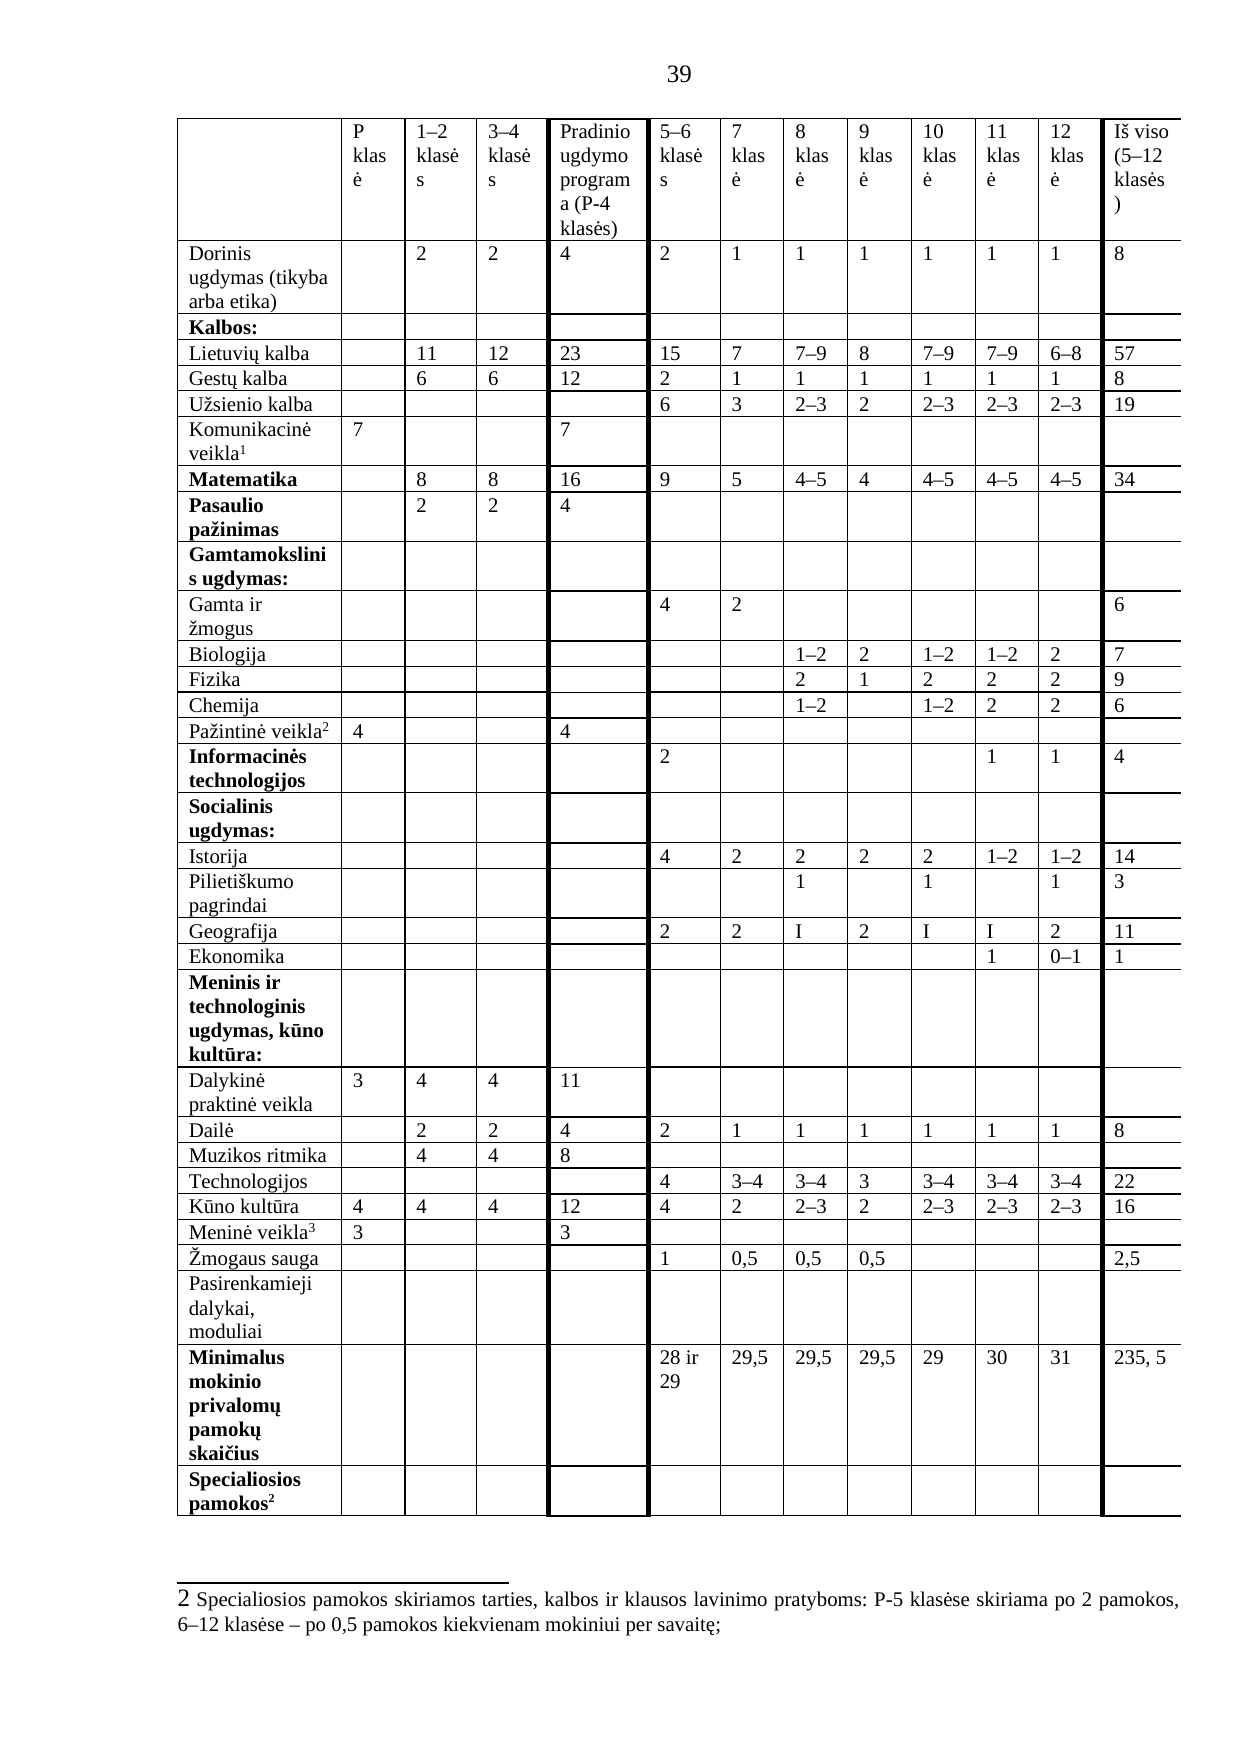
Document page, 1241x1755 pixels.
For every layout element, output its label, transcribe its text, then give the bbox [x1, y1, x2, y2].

table_cell 0,5 [784, 1245, 847, 1270]
table_cell [848, 1220, 911, 1244]
table_cell [976, 1220, 1038, 1244]
table_cell 7 [551, 417, 646, 465]
table_cell [406, 693, 476, 717]
table_cell [784, 718, 847, 743]
table_cell 15 [651, 340, 720, 364]
table_cell 4 [551, 493, 646, 541]
table_cell Lietuvių kalba [178, 340, 341, 364]
table_cell [912, 793, 975, 842]
table_cell 2 [721, 918, 783, 943]
table_cell 8 [848, 340, 911, 364]
table_cell 1–2 [976, 843, 1038, 868]
table_cell [976, 970, 1038, 1066]
table_cell [848, 1271, 911, 1343]
table_cell [477, 944, 546, 968]
table_cell Muzikos ritmika [178, 1143, 341, 1167]
table_cell 4 [477, 1143, 546, 1167]
table_cell 1 [912, 869, 975, 917]
table_cell [784, 492, 847, 541]
table_cell 28 ir 29 [651, 1345, 720, 1465]
table_cell 4 [651, 1168, 720, 1193]
table_cell [406, 1271, 476, 1343]
table_cell [976, 1143, 1038, 1167]
table_cell 12 [551, 366, 646, 390]
table_cell [721, 744, 783, 792]
table_cell [721, 869, 783, 917]
table_cell 0,5 [848, 1245, 911, 1270]
table_cell 1 [651, 1245, 720, 1270]
table_cell [342, 466, 404, 491]
table_cell Dailė [178, 1117, 341, 1142]
table_cell [651, 1466, 720, 1515]
table_cell 6 [651, 391, 720, 416]
table_cell 2 [477, 492, 546, 541]
table_cell [848, 542, 911, 590]
table_cell [342, 366, 404, 390]
table_cell [721, 1143, 783, 1167]
table_cell 4 [342, 1194, 404, 1218]
table_cell 29,5 [721, 1345, 783, 1465]
table_cell 2 [651, 918, 720, 943]
table_cell 2 [721, 591, 783, 640]
table_cell Komunikacinė veikla1 [178, 417, 341, 465]
table_cell [551, 667, 646, 691]
table_cell [1105, 970, 1181, 1066]
table_cell [551, 392, 646, 416]
table_cell 2–3 [784, 1194, 847, 1218]
table_cell 2,5 [1105, 1246, 1181, 1270]
table_cell [1039, 970, 1100, 1066]
table_cell 2 [651, 1117, 720, 1142]
table_cell 7–9 [912, 340, 975, 364]
table_cell [551, 693, 646, 717]
table_cell 3–4 [721, 1168, 783, 1193]
table_cell [651, 492, 720, 541]
table_cell [912, 591, 975, 640]
table_cell 2 [848, 641, 911, 666]
table_cell Fizika [178, 667, 341, 691]
table_cell [976, 1068, 1038, 1116]
table_cell 2 [848, 1194, 911, 1218]
table_cell [551, 642, 646, 666]
table_cell 29 [912, 1345, 975, 1465]
table_cell Minimalus mokinio privalomų pamokų skaičius [178, 1345, 341, 1465]
table_cell [848, 944, 911, 968]
table_cell 1 [976, 944, 1038, 968]
table_cell 4 [848, 466, 911, 491]
table_cell [477, 1466, 546, 1515]
table_cell 1 [784, 1117, 847, 1142]
table_cell 30 [976, 1345, 1038, 1465]
table_cell [784, 970, 847, 1066]
table_cell [551, 869, 646, 917]
table_cell [721, 1220, 783, 1244]
table_cell 1 [1039, 241, 1100, 313]
table_cell 2 [406, 492, 476, 541]
table_cell [1039, 314, 1100, 339]
table_cell 22 [1105, 1169, 1181, 1193]
table_cell [477, 1220, 546, 1244]
table_cell 1 [912, 366, 975, 390]
table_cell [551, 1169, 646, 1193]
table_cell 4 [406, 1194, 476, 1218]
table_cell 2 [477, 1117, 546, 1142]
table_cell [477, 591, 546, 640]
table_cell [912, 970, 975, 1066]
table_cell [1039, 1143, 1100, 1167]
table_cell [342, 241, 404, 313]
table_cell [342, 693, 404, 717]
table_cell [406, 970, 476, 1066]
table_cell [1105, 1220, 1181, 1244]
table_cell 29,5 [848, 1345, 911, 1465]
table_cell [976, 591, 1038, 640]
table_cell Technologijos [178, 1168, 341, 1193]
table_cell 8 [551, 1143, 646, 1167]
table_cell [342, 1168, 404, 1193]
table_cell [342, 542, 404, 590]
table_cell [342, 793, 404, 842]
table_cell Pilietiškumo pagrindai [178, 869, 341, 917]
table_cell [477, 417, 546, 465]
table_cell 1 [912, 1117, 975, 1142]
table_cell 8 [406, 466, 476, 491]
table_cell [342, 1271, 404, 1343]
table_cell [406, 667, 476, 691]
table_cell [342, 918, 404, 943]
table_cell [976, 542, 1038, 590]
table_cell 235, 5 [1105, 1345, 1181, 1465]
table_cell [651, 1220, 720, 1244]
table_cell [784, 1068, 847, 1116]
table_cell [406, 718, 476, 743]
table_cell 3–4 [784, 1168, 847, 1193]
table_cell [912, 744, 975, 792]
table_cell [1039, 542, 1100, 590]
table_cell 2–3 [784, 391, 847, 416]
table_cell 4 [651, 591, 720, 640]
table_cell [1039, 1466, 1100, 1515]
table_cell [912, 944, 975, 968]
table_cell [406, 1466, 476, 1515]
table_cell 1 [1039, 1117, 1100, 1142]
table_cell [651, 869, 720, 917]
table_cell 4 [651, 1194, 720, 1218]
table_cell 2 [651, 744, 720, 792]
table_cell [721, 641, 783, 666]
table_cell [721, 718, 783, 743]
table_cell 5 [721, 466, 783, 491]
table_cell [406, 869, 476, 917]
table_cell Chemija [178, 693, 341, 717]
table_cell 3 [1105, 869, 1181, 917]
table_cell 2 [848, 918, 911, 943]
table_cell [406, 314, 476, 339]
table_cell [342, 667, 404, 691]
table_cell [651, 417, 720, 465]
table_cell 34 [1105, 467, 1181, 491]
table_cell [651, 314, 720, 339]
table_cell 3 [848, 1168, 911, 1193]
table_cell 8 klasė [784, 119, 847, 239]
table_cell 2–3 [912, 391, 975, 416]
table_cell [721, 793, 783, 842]
table_cell Specialiosios pamokos [178, 1466, 341, 1515]
table_cell I [912, 918, 975, 943]
table_cell [651, 542, 720, 590]
table_cell 1–2 [784, 693, 847, 717]
table_cell 4 [477, 1194, 546, 1218]
table_cell [912, 417, 975, 465]
table_cell [477, 693, 546, 717]
table_cell Dorinis ugdymas (tikyba arba etika) [178, 241, 341, 313]
table_cell [784, 542, 847, 590]
table_cell 0,5 [721, 1245, 783, 1270]
table_cell 31 [1039, 1345, 1100, 1465]
table_cell 29,5 [784, 1345, 847, 1465]
table_cell [477, 869, 546, 917]
table_cell [976, 1245, 1038, 1270]
table_cell [477, 718, 546, 743]
table_cell 2 [651, 366, 720, 390]
table_cell [551, 919, 646, 943]
table_cell [976, 492, 1038, 541]
table_cell 1 [912, 241, 975, 313]
table_cell Meninis ir technologinis ugdymas, kūno kultūra: [178, 970, 341, 1066]
table_cell 11 [406, 340, 476, 364]
table_cell [406, 591, 476, 640]
table_cell 3 [342, 1220, 404, 1244]
table_cell [342, 340, 404, 364]
table_cell 1 [1039, 366, 1100, 390]
table_cell [342, 314, 404, 339]
table_cell Dalykinė praktinė veikla [178, 1068, 341, 1116]
table_cell [721, 314, 783, 339]
table_cell 4 [342, 718, 404, 743]
table_cell 6 [477, 366, 546, 390]
table_cell 2–3 [1039, 391, 1100, 416]
table_cell [551, 1246, 646, 1270]
table_cell [1039, 1068, 1100, 1116]
table_cell [912, 542, 975, 590]
table_cell [976, 718, 1038, 743]
table_cell 1 [784, 366, 847, 390]
table_cell 2 [912, 843, 975, 868]
table_cell Ekonomika [178, 944, 341, 968]
table_cell [551, 744, 646, 792]
table_cell 2 [976, 667, 1038, 691]
table_cell 7 [342, 417, 404, 465]
table_cell 7–9 [784, 340, 847, 364]
table_cell [406, 944, 476, 968]
table_cell [551, 542, 646, 590]
table_cell 4–5 [912, 466, 975, 491]
table_cell 1 [721, 1117, 783, 1142]
table_cell [477, 1168, 546, 1193]
table_cell Biologija [178, 641, 341, 666]
table_cell Geografija [178, 918, 341, 943]
table_cell [1039, 1220, 1100, 1244]
table_cell [1105, 719, 1181, 743]
table_cell 6 [1105, 592, 1181, 640]
table_cell 11 klasė [976, 119, 1038, 239]
table_cell 4 [406, 1143, 476, 1167]
table_cell [784, 744, 847, 792]
table_cell [912, 1220, 975, 1244]
table_cell 1 [721, 241, 783, 313]
table_cell I [784, 918, 847, 943]
table_cell 2 [406, 1117, 476, 1142]
table_cell [477, 843, 546, 868]
table_cell 4 [406, 1068, 476, 1116]
table_cell [912, 314, 975, 339]
table_cell I [976, 918, 1038, 943]
table_cell [1105, 493, 1181, 541]
table_cell Pasaulio pažinimas [178, 492, 341, 541]
table_cell [912, 1143, 975, 1167]
table_cell 12 [477, 340, 546, 364]
table_cell 1 [1039, 744, 1100, 792]
table_cell Užsienio kalba [178, 391, 341, 416]
table_cell 1 [784, 241, 847, 313]
table_cell 2 [477, 241, 546, 313]
table_cell 1–2 [912, 693, 975, 717]
table_cell 4–5 [976, 466, 1038, 491]
table_cell [342, 591, 404, 640]
table_cell [721, 1068, 783, 1116]
table_cell [551, 794, 646, 842]
table_cell 1 [848, 366, 911, 390]
table_cell [477, 391, 546, 416]
table_cell [1105, 1467, 1181, 1515]
table_cell [1039, 492, 1100, 541]
table_cell 8 [1105, 366, 1181, 390]
table_cell [1105, 1068, 1181, 1116]
table_cell 3 [551, 1220, 646, 1244]
table_cell 1 [848, 667, 911, 691]
table_cell 2 [1039, 918, 1100, 943]
table_cell 2–3 [1039, 1194, 1100, 1218]
table_cell [342, 1245, 404, 1270]
table_cell [784, 591, 847, 640]
table_cell [721, 667, 783, 691]
table_cell [406, 843, 476, 868]
table_cell Pasirenkamieji dalykai, moduliai [178, 1271, 341, 1343]
table_cell 2 [784, 667, 847, 691]
table_cell 1–2 klasės [406, 119, 476, 239]
table_cell [342, 1466, 404, 1515]
table_cell [651, 970, 720, 1066]
table_cell 7 [1105, 642, 1181, 666]
table_cell Kūno kultūra [178, 1194, 341, 1218]
table_cell [406, 1220, 476, 1244]
table_cell [848, 693, 911, 717]
table_cell 2–3 [976, 391, 1038, 416]
table_cell 0–1 [1039, 944, 1100, 968]
table_cell 9 klasė [848, 119, 911, 239]
table_cell [651, 944, 720, 968]
table_cell [342, 492, 404, 541]
table_cell [477, 1345, 546, 1465]
table_cell [784, 1466, 847, 1515]
table_cell 2–3 [976, 1194, 1038, 1218]
table_cell [651, 1068, 720, 1116]
table_cell 1 [976, 744, 1038, 792]
table_cell [1105, 417, 1181, 465]
table_cell [342, 391, 404, 416]
table_cell [912, 1271, 975, 1343]
table_cell 2 [912, 667, 975, 691]
table_cell 8 [1105, 241, 1181, 313]
table_cell [848, 1068, 911, 1116]
table_cell Gamta ir žmogus [178, 591, 341, 640]
table_cell [342, 944, 404, 968]
table_cell 4–5 [784, 466, 847, 491]
table_cell [477, 1245, 546, 1270]
table_cell [342, 1117, 404, 1142]
table_cell [848, 1143, 911, 1167]
table_cell 7 klasė [721, 119, 783, 239]
table_cell 57 [1105, 341, 1181, 364]
table_cell [784, 793, 847, 842]
table_cell 1 [976, 366, 1038, 390]
table_cell [342, 1345, 404, 1465]
table_cell 11 [1105, 919, 1181, 943]
table_cell [976, 417, 1038, 465]
table_cell [406, 542, 476, 590]
table_cell [848, 1466, 911, 1515]
table_cell 1 [976, 1117, 1038, 1142]
table_cell 1 [848, 1117, 911, 1142]
table_cell Socialinis ugdymas: [178, 793, 341, 842]
table_cell [551, 844, 646, 868]
table_cell [721, 1466, 783, 1515]
table_cell 2 [721, 1194, 783, 1218]
table_cell 2 [848, 843, 911, 868]
table_header [178, 119, 341, 239]
table_cell [784, 417, 847, 465]
table_cell 9 [651, 466, 720, 491]
table_cell [1039, 417, 1100, 465]
table_cell Gestų kalba [178, 366, 341, 390]
table_cell [848, 970, 911, 1066]
table_cell [848, 417, 911, 465]
table_cell 3 [342, 1068, 404, 1116]
table_cell [651, 1143, 720, 1167]
table_cell [1039, 793, 1100, 842]
table_cell [406, 1345, 476, 1465]
table_cell 7–9 [976, 340, 1038, 364]
table_cell 3–4 klasės [477, 119, 546, 239]
table_cell 2 [721, 843, 783, 868]
table_cell 4 [551, 1118, 646, 1142]
table_cell [848, 869, 911, 917]
table_cell 8 [1105, 1118, 1181, 1142]
table_cell [1105, 542, 1181, 590]
table_cell 1 [784, 869, 847, 917]
table_cell 8 [477, 466, 546, 491]
table_cell 2 [848, 391, 911, 416]
table_cell [651, 793, 720, 842]
table_cell [551, 1345, 646, 1465]
table_cell 6 [1105, 693, 1181, 717]
table_cell [912, 718, 975, 743]
table_cell Gamtamokslinis ugdymas: [178, 542, 341, 590]
table_cell [406, 918, 476, 943]
table_cell [551, 315, 646, 339]
table_cell 11 [551, 1068, 646, 1116]
table_cell [848, 793, 911, 842]
table_cell [651, 718, 720, 743]
table_cell [406, 1245, 476, 1270]
table_cell Žmogaus sauga [178, 1245, 341, 1270]
table_cell [1039, 1245, 1100, 1270]
table_cell [477, 1271, 546, 1343]
table_cell [721, 1271, 783, 1343]
table_cell 4 [551, 719, 646, 743]
table_cell [912, 1068, 975, 1116]
table_cell [477, 918, 546, 943]
table_cell [912, 1466, 975, 1515]
table_cell 1–2 [784, 641, 847, 666]
table_cell 12 [551, 1195, 646, 1218]
table_cell [406, 641, 476, 666]
table_cell [976, 793, 1038, 842]
table_cell [721, 542, 783, 590]
table_cell P klasė [342, 119, 404, 239]
table_cell 19 [1105, 392, 1181, 416]
table_cell [1039, 1271, 1100, 1343]
table_cell 7 [721, 340, 783, 364]
table_cell [848, 492, 911, 541]
table_cell 1 [1105, 945, 1181, 968]
table_cell 2 [406, 241, 476, 313]
table_cell [1105, 1143, 1181, 1167]
table_cell [477, 641, 546, 666]
table_cell 6 [406, 366, 476, 390]
table_cell [651, 641, 720, 666]
table_cell 23 [551, 341, 646, 364]
table_cell [784, 1271, 847, 1343]
table_cell [1039, 718, 1100, 743]
table_cell [1105, 794, 1181, 842]
table_cell [784, 1220, 847, 1244]
table_cell 14 [1105, 844, 1181, 868]
table_cell 3–4 [912, 1168, 975, 1193]
table_cell 16 [1105, 1195, 1181, 1218]
table_cell [342, 1143, 404, 1167]
table_cell [342, 843, 404, 868]
table_cell [721, 944, 783, 968]
table_cell [551, 945, 646, 968]
table_cell [848, 744, 911, 792]
table_cell 2 [1039, 667, 1100, 691]
table_cell 3 [721, 391, 783, 416]
table_cell [721, 970, 783, 1066]
table_cell 2 [976, 693, 1038, 717]
table_cell [406, 744, 476, 792]
table_cell [976, 1271, 1038, 1343]
table_cell [477, 314, 546, 339]
table_cell Istorija [178, 843, 341, 868]
table_cell Iš viso (5–12 klasės) [1105, 120, 1181, 239]
table_cell 1 [976, 241, 1038, 313]
table_cell [342, 744, 404, 792]
table_cell [342, 970, 404, 1066]
table_cell Meninė veikla3 [178, 1220, 341, 1244]
table_cell [721, 417, 783, 465]
table_cell [551, 592, 646, 640]
table_cell [784, 944, 847, 968]
table_cell [784, 1143, 847, 1167]
table_cell 10 klasė [912, 119, 975, 239]
table_cell [1105, 315, 1181, 339]
table_cell [976, 869, 1038, 917]
table_cell [477, 744, 546, 792]
table_cell 2 [1039, 693, 1100, 717]
table_cell 4 [651, 843, 720, 868]
table_cell Informacinės technologijos [178, 744, 341, 792]
table_cell 1–2 [1039, 843, 1100, 868]
table_cell 4 [551, 241, 646, 313]
table_cell [912, 1245, 975, 1270]
table_cell [406, 391, 476, 416]
table_cell 1–2 [976, 641, 1038, 666]
table_cell [551, 970, 646, 1066]
table_cell [342, 641, 404, 666]
table_cell Kalbos: [178, 314, 341, 339]
table_cell [651, 667, 720, 691]
table_cell [976, 1466, 1038, 1515]
table_cell 2–3 [912, 1194, 975, 1218]
table_cell 2 [784, 843, 847, 868]
table_cell [551, 1467, 646, 1515]
table_cell 2 [1039, 641, 1100, 666]
table_cell 1–2 [912, 641, 975, 666]
table_cell [912, 492, 975, 541]
table_cell [848, 591, 911, 640]
table_cell 5–6 klasės [651, 119, 720, 239]
table_cell [1105, 1271, 1181, 1343]
table_cell [1039, 591, 1100, 640]
table_cell 4 [1105, 744, 1181, 792]
table_cell 3–4 [1039, 1168, 1100, 1193]
table_cell 4–5 [1039, 466, 1100, 491]
table_cell Pažintinė veikla2 [178, 718, 341, 743]
table_cell [406, 417, 476, 465]
table_cell Matematika [178, 466, 341, 491]
table_cell [651, 1271, 720, 1343]
table_cell 16 [551, 467, 646, 491]
table_cell 1 [721, 366, 783, 390]
table_cell [848, 314, 911, 339]
table_cell [721, 693, 783, 717]
table_cell [976, 314, 1038, 339]
table_cell [406, 793, 476, 842]
table_cell [477, 542, 546, 590]
table_cell [342, 869, 404, 917]
table_cell 12 klasė [1039, 119, 1100, 239]
table_cell [477, 970, 546, 1066]
table_cell 1 [1039, 869, 1100, 917]
table_cell [784, 314, 847, 339]
table_cell 1 [848, 241, 911, 313]
table_cell [848, 718, 911, 743]
table_cell 2 [651, 241, 720, 313]
table_cell 6–8 [1039, 340, 1100, 364]
table_cell [477, 667, 546, 691]
table_cell [721, 492, 783, 541]
table_cell Pradinio ugdymo programa (P-4 klasės) [551, 120, 646, 239]
table_cell 4 [477, 1068, 546, 1116]
table_cell [406, 1168, 476, 1193]
table_cell [651, 693, 720, 717]
table_cell [477, 793, 546, 842]
table_cell 9 [1105, 667, 1181, 691]
table_cell 3–4 [976, 1168, 1038, 1193]
table_cell [551, 1271, 646, 1343]
